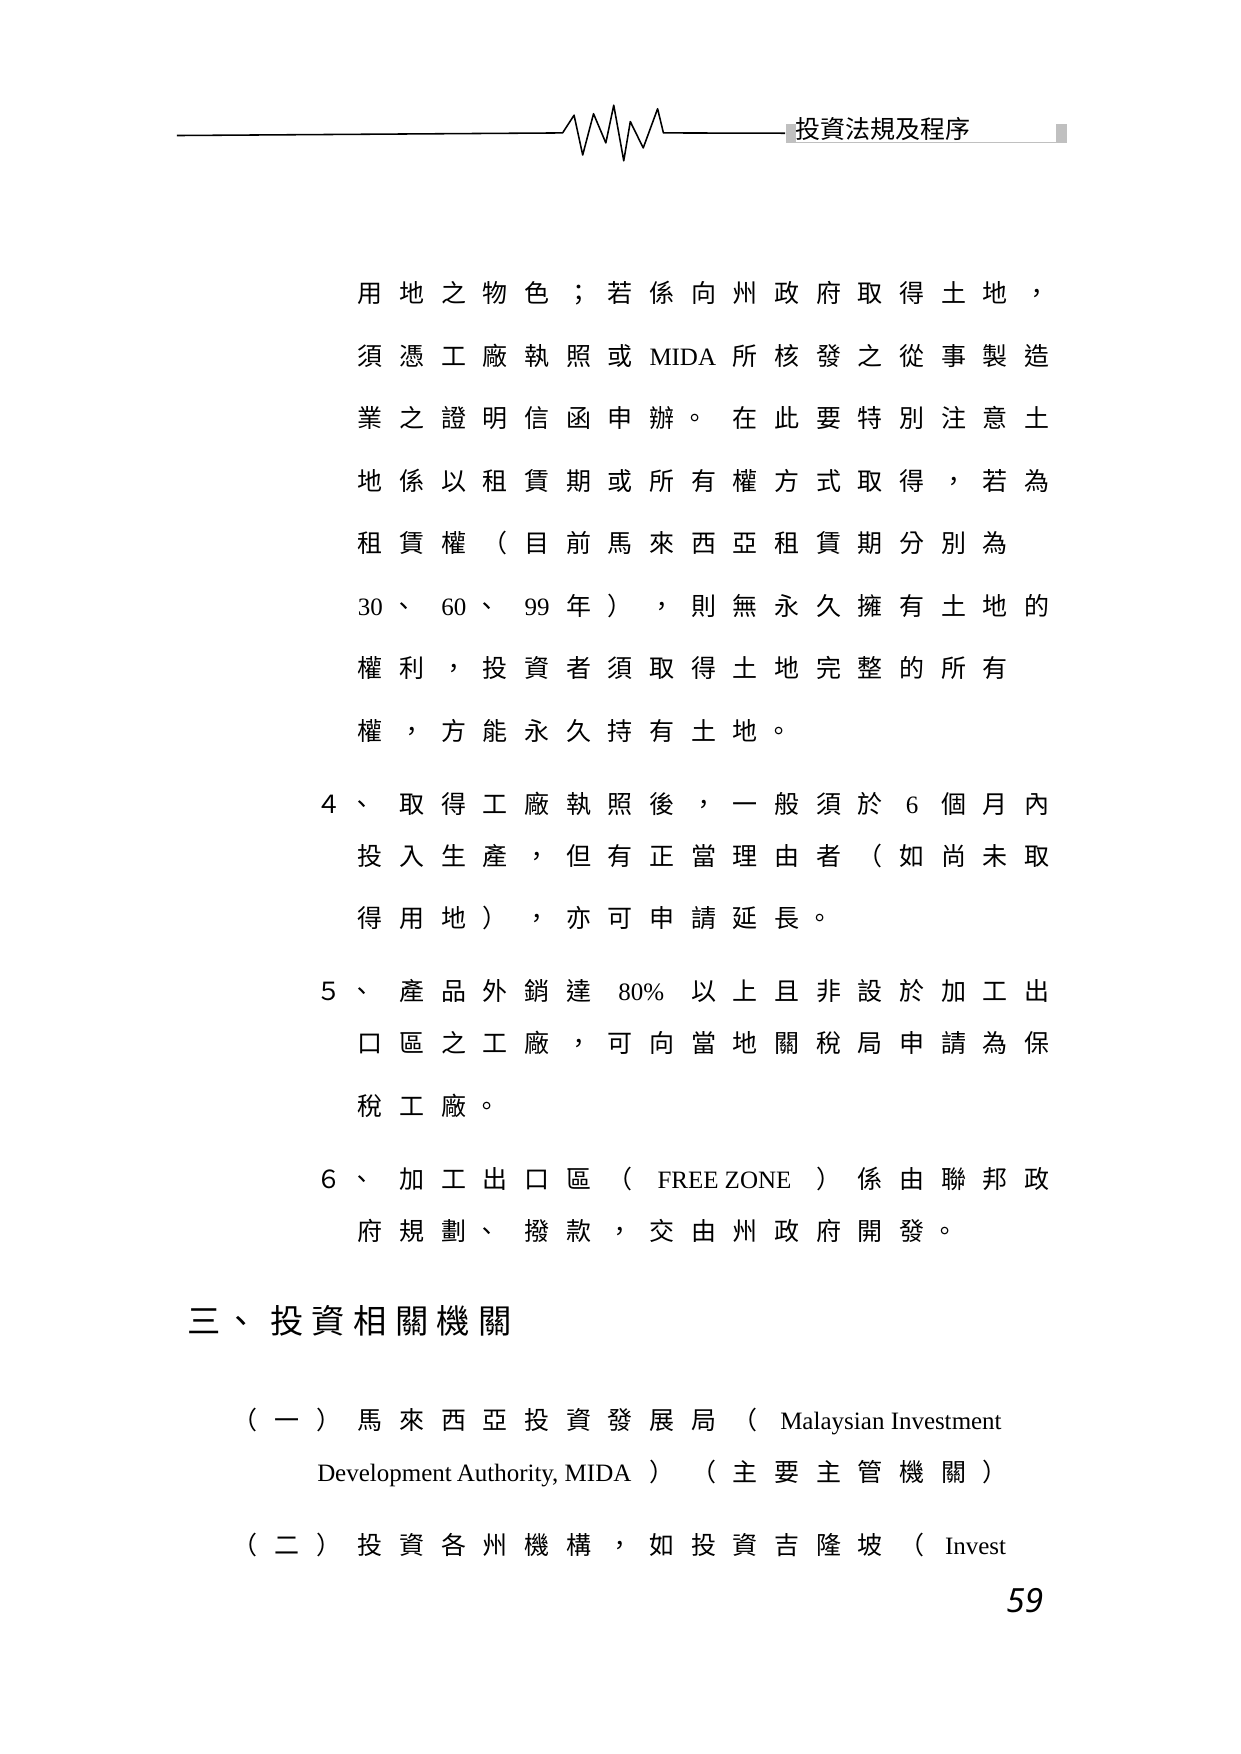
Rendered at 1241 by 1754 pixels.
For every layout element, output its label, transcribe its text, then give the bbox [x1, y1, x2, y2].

text ６、加工出口區（FREE ZONE）係由聯邦政府規劃、撥款，交由州政府開發。 [281, 1125, 1058, 1250]
text （二）投資各州機構，如投資吉隆坡（Invest [207, 1491, 1058, 1554]
text ５、產品外銷達80%以上且非設於加工出口區之工廠，可向當地關稅局申請為保稅工廠。 [281, 938, 1058, 1125]
text （一）馬來西亞投資發展局（Malaysian Investment Development Authority, MIDA）（主要主管機關） [207, 1366, 1058, 1491]
text 三、投資相關機關 [183, 1277, 1058, 1339]
text 用地之物色；若係向州政府取得土地，須憑工廠執照或MIDA所核發之從事製造業之證明信函申辦。在此要特別注意土地係以租賃期或所有權方式取得，若為租賃權（目前馬來西亞租賃期分別為30、60、99年），則無永久擁有土地的權利，投資者須取得土地完整的所有權，方能永久持有土地。 [281, 250, 1058, 750]
text ４、取得工廠執照後，一般須於6個月內投入生產，但有正當理由者（如尚未取得用地），亦可申請延長。 [281, 750, 1058, 938]
